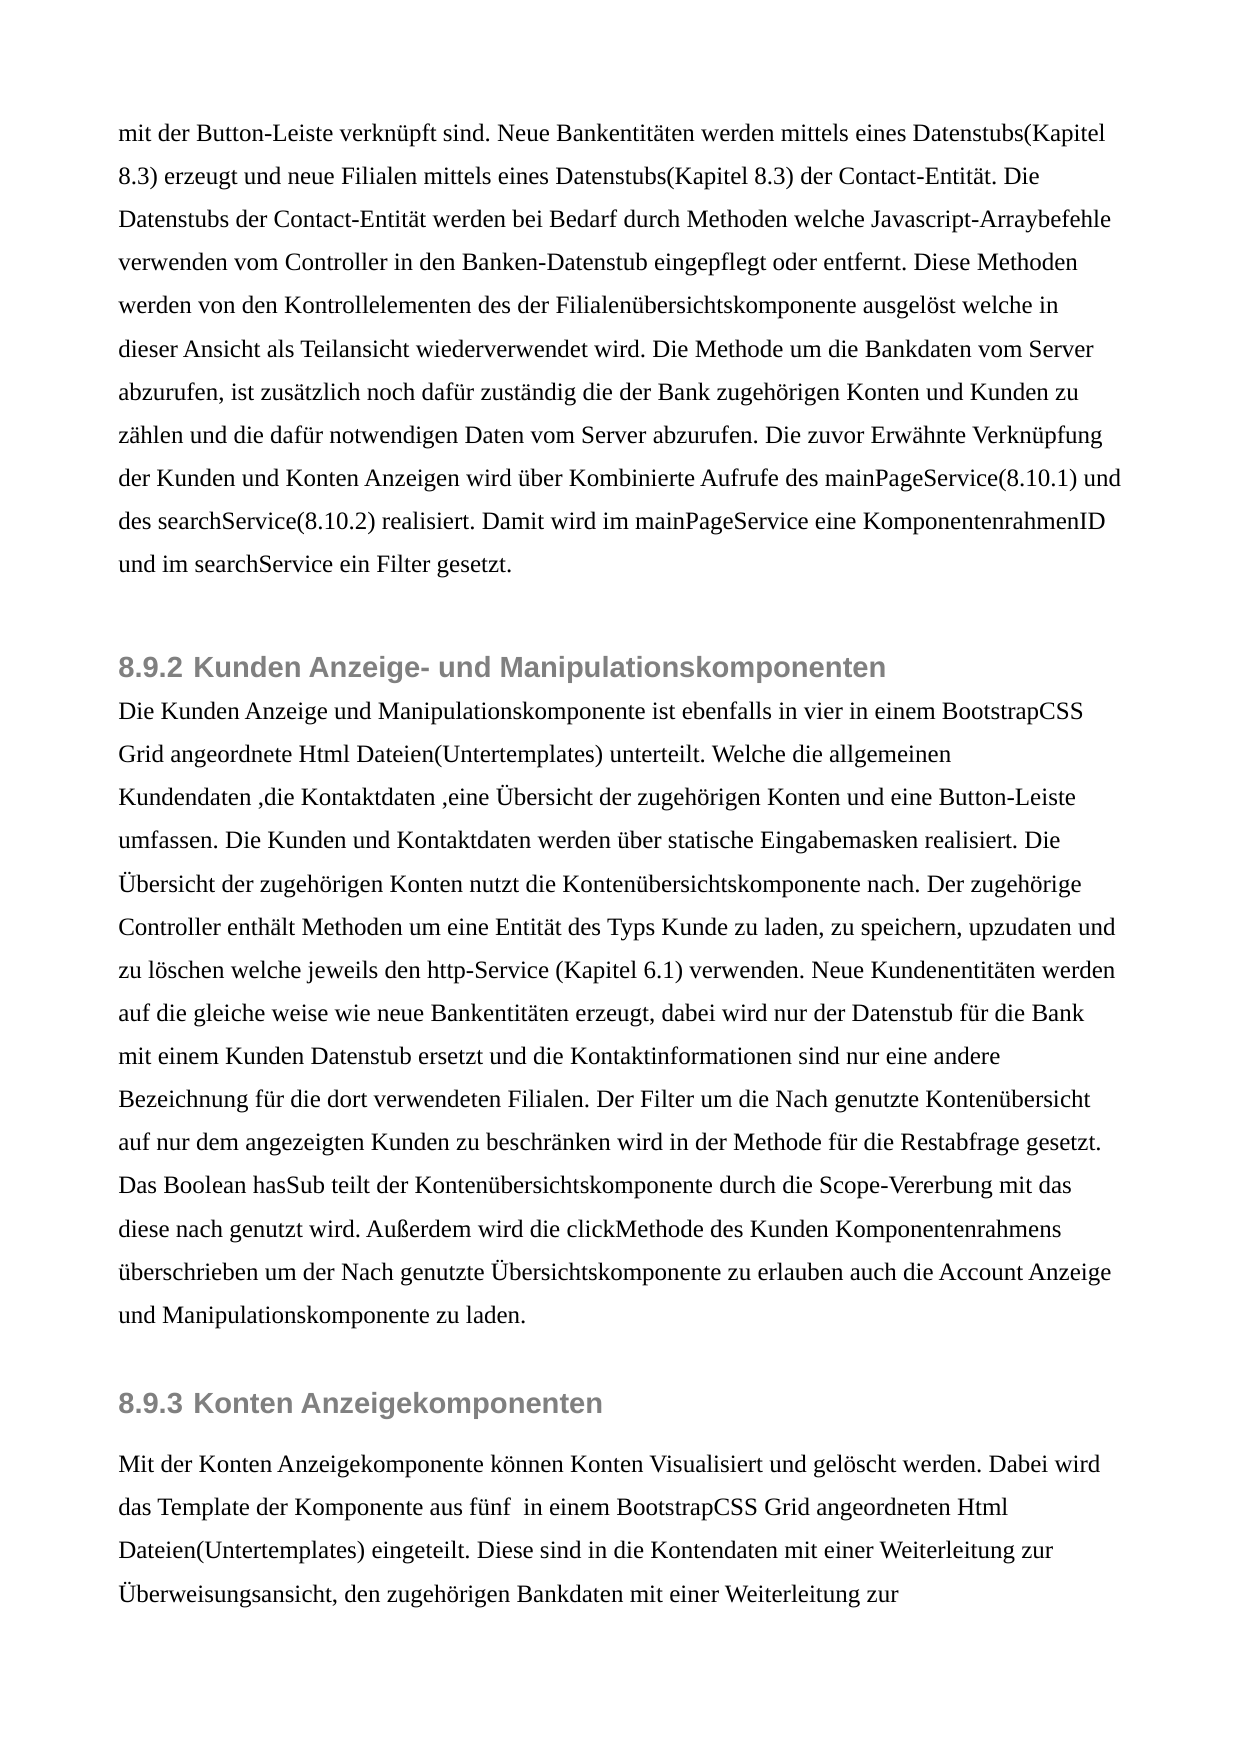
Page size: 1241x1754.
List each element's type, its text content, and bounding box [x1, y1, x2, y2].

subtitle Konten Anzeigekomponenten [118, 1386, 1122, 1420]
text Die Kunden Anzeige und Manipulationskomponente ist ebenfalls in vier in einem BootstrapCSS Grid angeordnete Html Dateien(Untertemplates) unterteilt. Welche die allgemeinen Kundendaten ,die Kontaktdaten ,eine Übersicht der zugehörigen Konten und eine Button-Leiste umfassen. Die Kunden und Kontaktdaten werden über statische Eingabemasken realisiert. Die Übersicht der zugehörigen Konten nutzt die Kontenübersichtskomponente nach. Der zugehörige Controller enthält Methoden um eine Entität des Typs Kunde zu laden, zu speichern, upzudaten und zu löschen welche jeweils den http-Service (Kapitel 6.1) verwenden. Neue Kundenentitäten werden auf die gleiche weise wie neue Bankentitäten erzeugt, dabei wird nur der Datenstub für die Bank mit einem Kunden Datenstub ersetzt und die Kontaktinformationen sind nur eine andere Bezeichnung für die dort verwendeten Filialen. Der Filter um die Nach genutzte Kontenübersicht auf nur dem angezeigten Kunden zu beschränken wird in der Methode für die Restabfrage gesetzt. Das Boolean hasSub teilt der Kontenübersichtskomponente durch die Scope-Vererbung mit das diese nach genutzt wird. Außerdem wird die clickMethode des Kunden Komponentenrahmens überschrieben um der Nach genutzte Übersichtskomponente zu erlauben auch die Account Anzeige und Manipulationskomponente zu laden. [118, 696, 1122, 1329]
text Mit der Konten Anzeigekomponente können Konten Visualisiert und gelöscht werden. Dabei wird das Template der Komponente aus fünf in einem BootstrapCSS Grid angeordneten Html Dateien(Untertemplates) eingeteilt. Diese sind in die Kontendaten mit einer Weiterleitung zur Überweisungsansicht, den zugehörigen Bankdaten mit einer Weiterleitung zur [118, 1449, 1122, 1607]
subtitle Kunden Anzeige- und Manipulationskomponenten [118, 650, 1122, 684]
text mit der Button-Leiste verknüpft sind. Neue Bankentitäten werden mittels eines Datenstubs(Kapitel 8.3) erzeugt und neue Filialen mittels eines Datenstubs(Kapitel 8.3) der Contact-Entität. Die Datenstubs der Contact-Entität werden bei Bedarf durch Methoden welche Javascript-Arraybefehle verwenden vom Controller in den Banken-Datenstub eingepflegt oder entfernt. Diese Methoden werden von den Kontrollelementen des der Filialenübersichtskomponente ausgelöst welche in dieser Ansicht als Teilansicht wiederverwendet wird. Die Methode um die Bankdaten vom Server abzurufen, ist zusätzlich noch dafür zuständig die der Bank zugehörigen Konten und Kunden zu zählen und die dafür notwendigen Daten vom Server abzurufen. Die zuvor Erwähnte Verknüpfung der Kunden und Konten Anzeigen wird über Kombinierte Aufrufe des mainPageService(8.10.1) und des searchService(8.10.2) realisiert. Damit wird im mainPageService eine KomponentenrahmenID und im searchService ein Filter gesetzt. [118, 118, 1122, 578]
